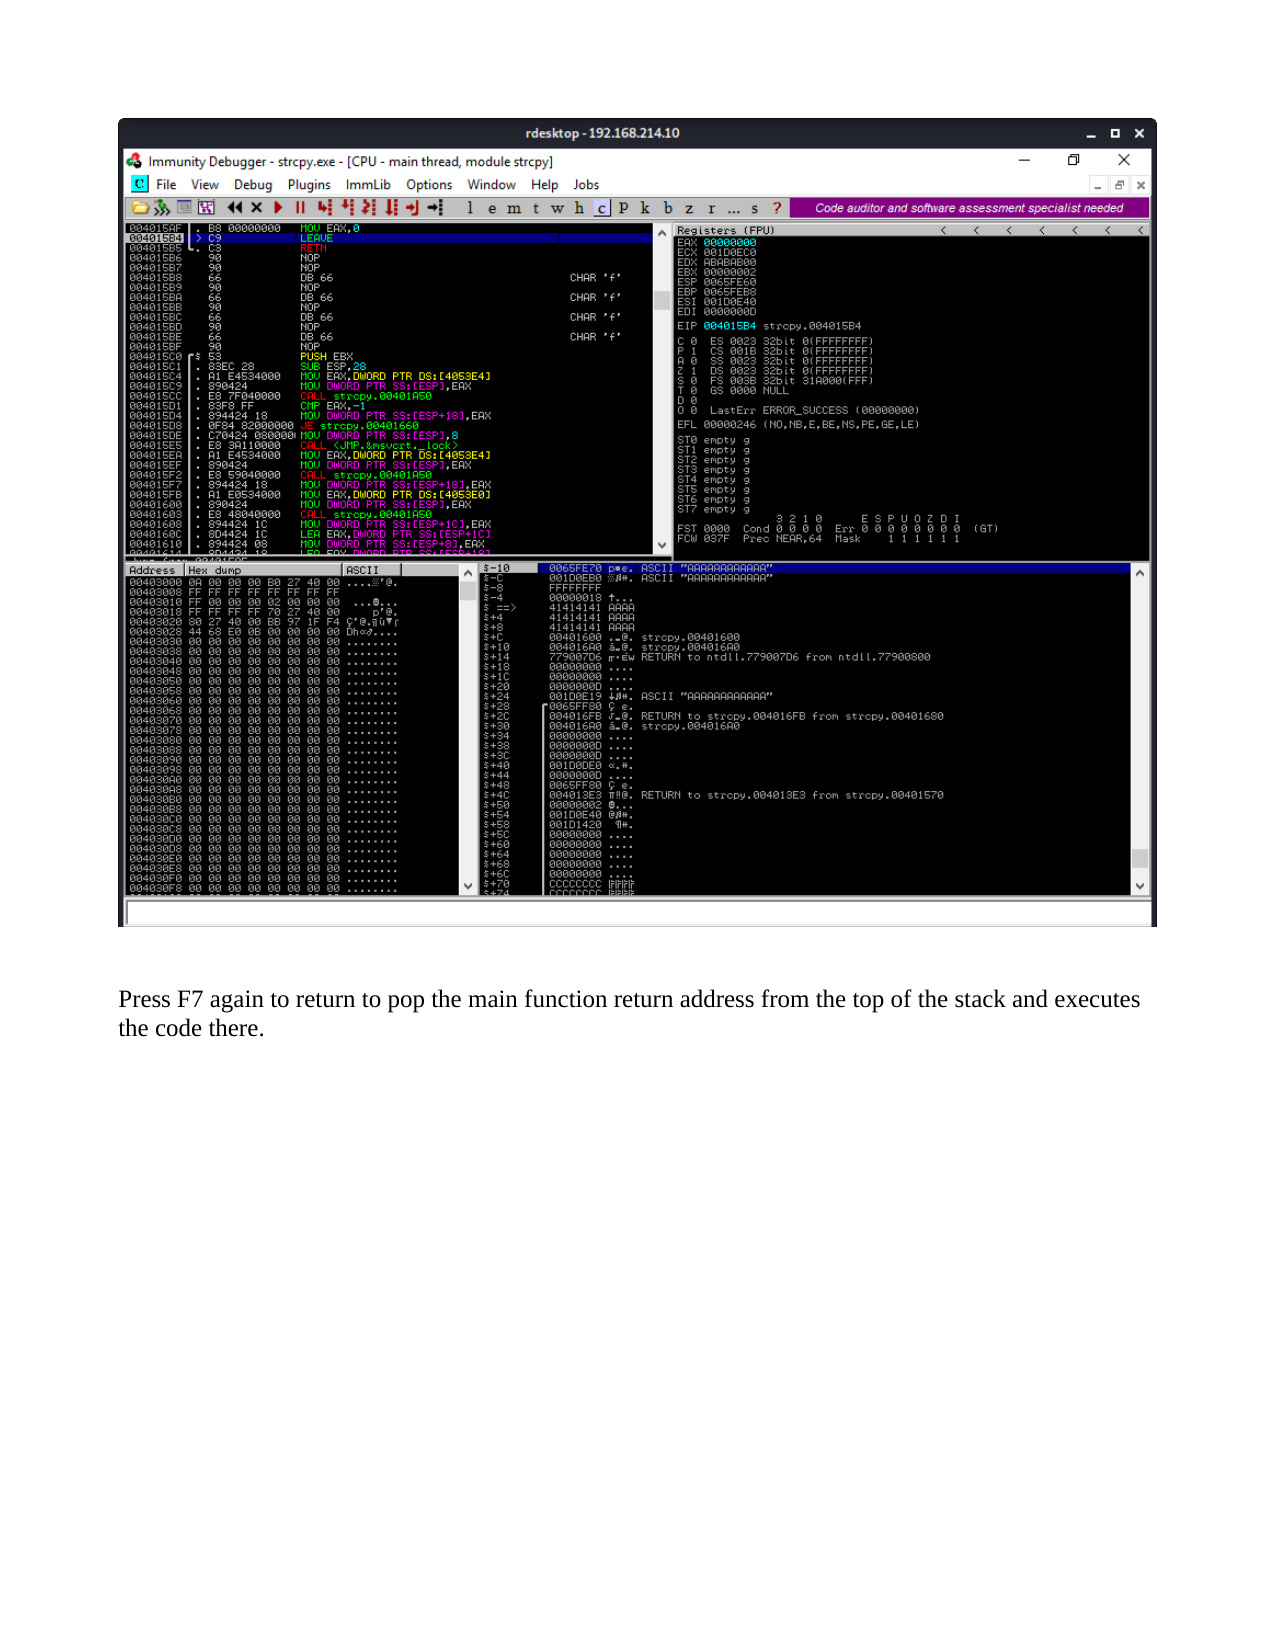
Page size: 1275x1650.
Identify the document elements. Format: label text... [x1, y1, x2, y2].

text Press F7 again to return to pop the main function return address from the top of the stack and executes the code there. [118, 984, 1157, 1042]
picture [118, 118, 1157, 927]
